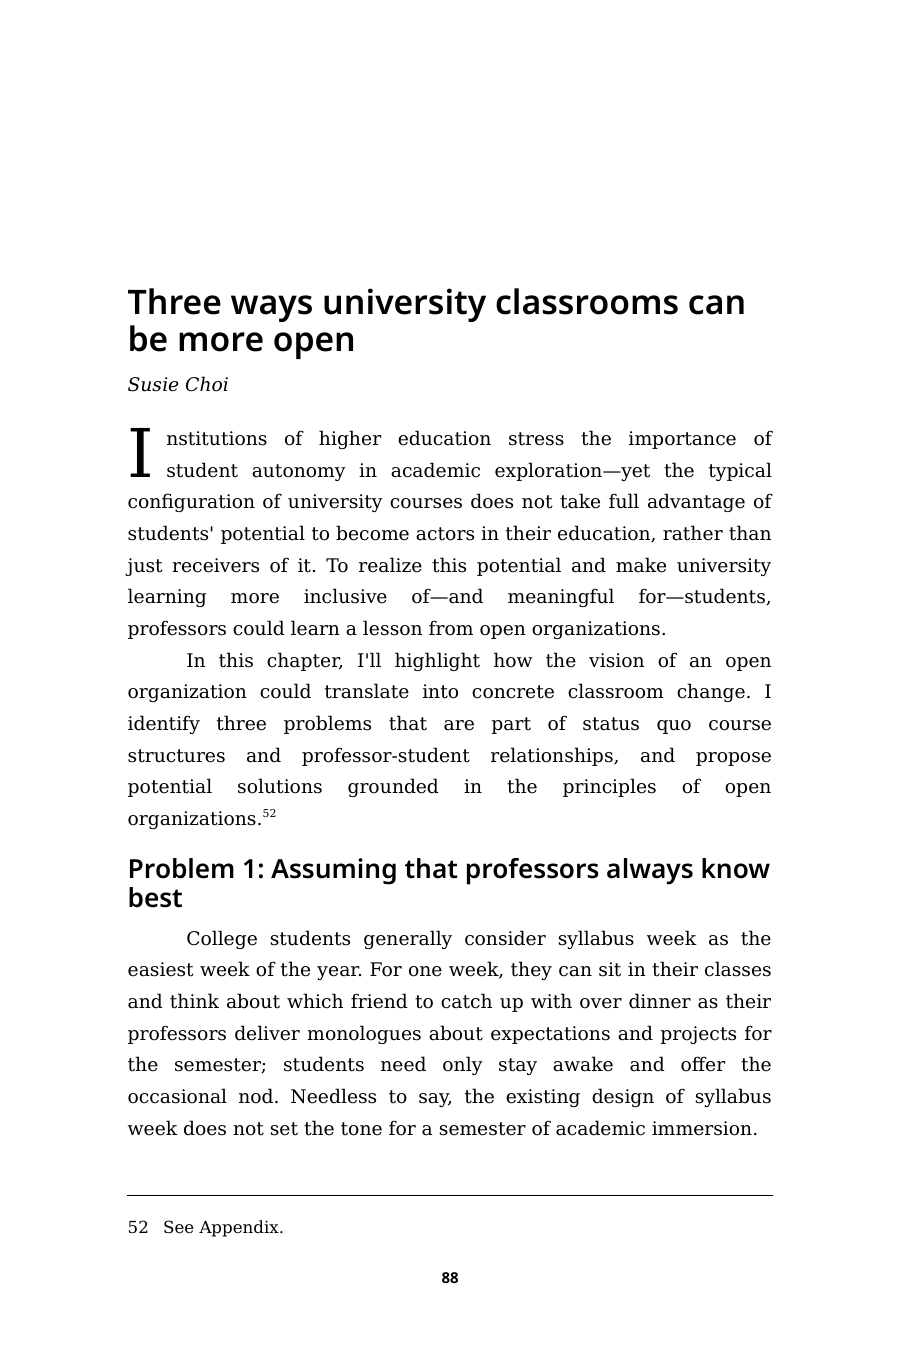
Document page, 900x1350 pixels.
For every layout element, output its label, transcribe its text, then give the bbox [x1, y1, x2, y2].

subtitle Problem 1: Assuming that professors always know best [127, 854, 772, 915]
subtitle Three ways university classrooms can be more open [127, 283, 772, 361]
text See Appendix. [127, 1218, 772, 1237]
text Susie Choi [127, 374, 772, 396]
text In this chapter, I'll highlight how the vision of an open organization could translate into concrete classroom change. I identify three problems that are part of status quo course structures and professor-student relationships, and propose potential solutions grounded in the principles of open organizations. [127, 650, 772, 830]
text Institutions of higher education stress the importance of student autonomy in academic exploration—yet the typical configuration of university courses does not take full advantage of students' potential to become actors in their education, rather than just receivers of it. To realize this potential and make university learning more inclusive of—and meaningful for—students, professors could learn a lesson from open organizations. [127, 428, 772, 640]
text College students generally consider syllabus week as the easiest week of the year. For one week, they can sit in their classes and think about which friend to catch up with over dinner as their professors deliver monologues about expectations and projects for the semester; students need only stay awake and offer the occasional nod. Needless to say, the existing design of syllabus week does not set the tone for a semester of academic immersion. [127, 927, 772, 1139]
